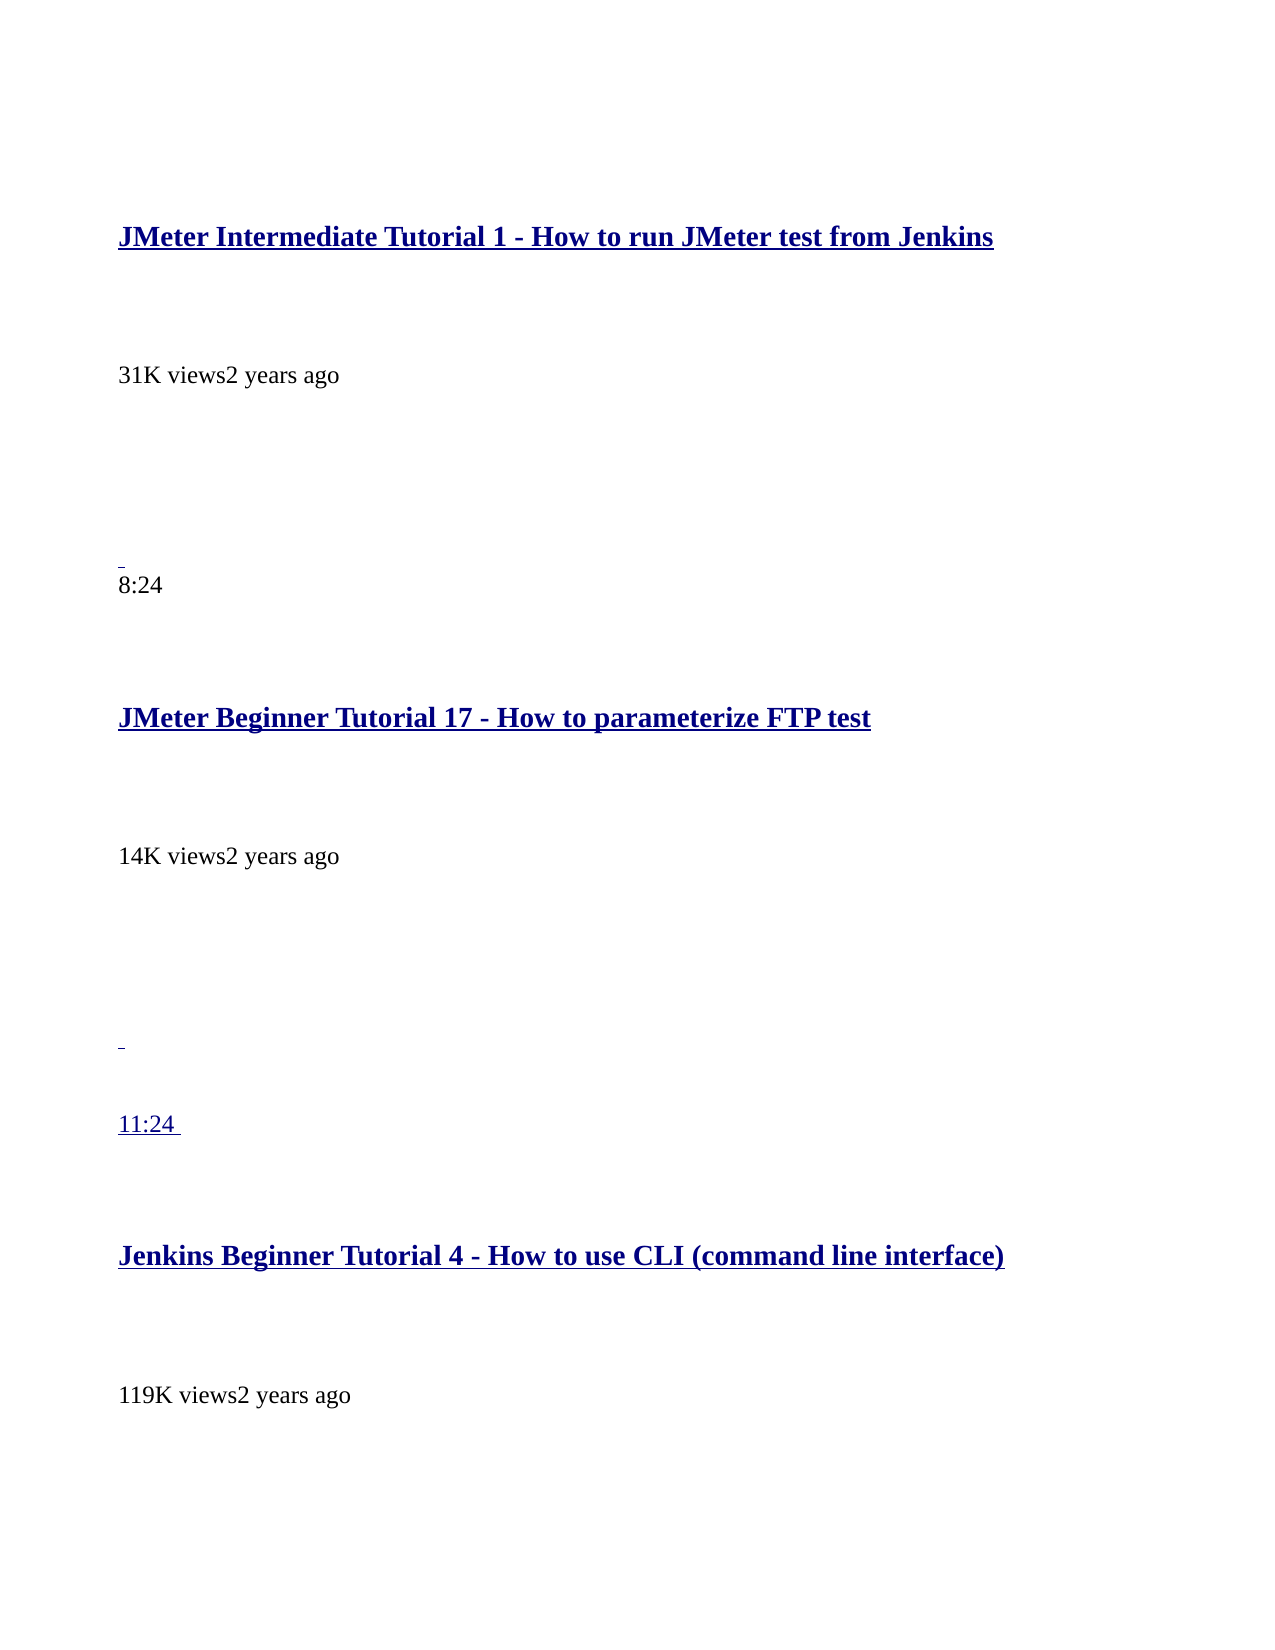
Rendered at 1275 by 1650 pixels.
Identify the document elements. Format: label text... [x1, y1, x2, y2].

subtitle JMeter Intermediate Tutorial 1 - How to run JMeter test from Jenkins [118, 219, 1157, 252]
text 119K views2 years ago [118, 1380, 1157, 1408]
text 11:24 [118, 1109, 1157, 1138]
subtitle Jenkins Beginner Tutorial 4 - How to use CLI (command line interface) [118, 1238, 1157, 1272]
text 14K views2 years ago [118, 841, 1157, 870]
text 8:24 [118, 570, 1157, 599]
subtitle JMeter Beginner Tutorial 17 - How to parameterize FTP test [118, 700, 1157, 733]
text 31K views2 years ago [118, 360, 1157, 389]
